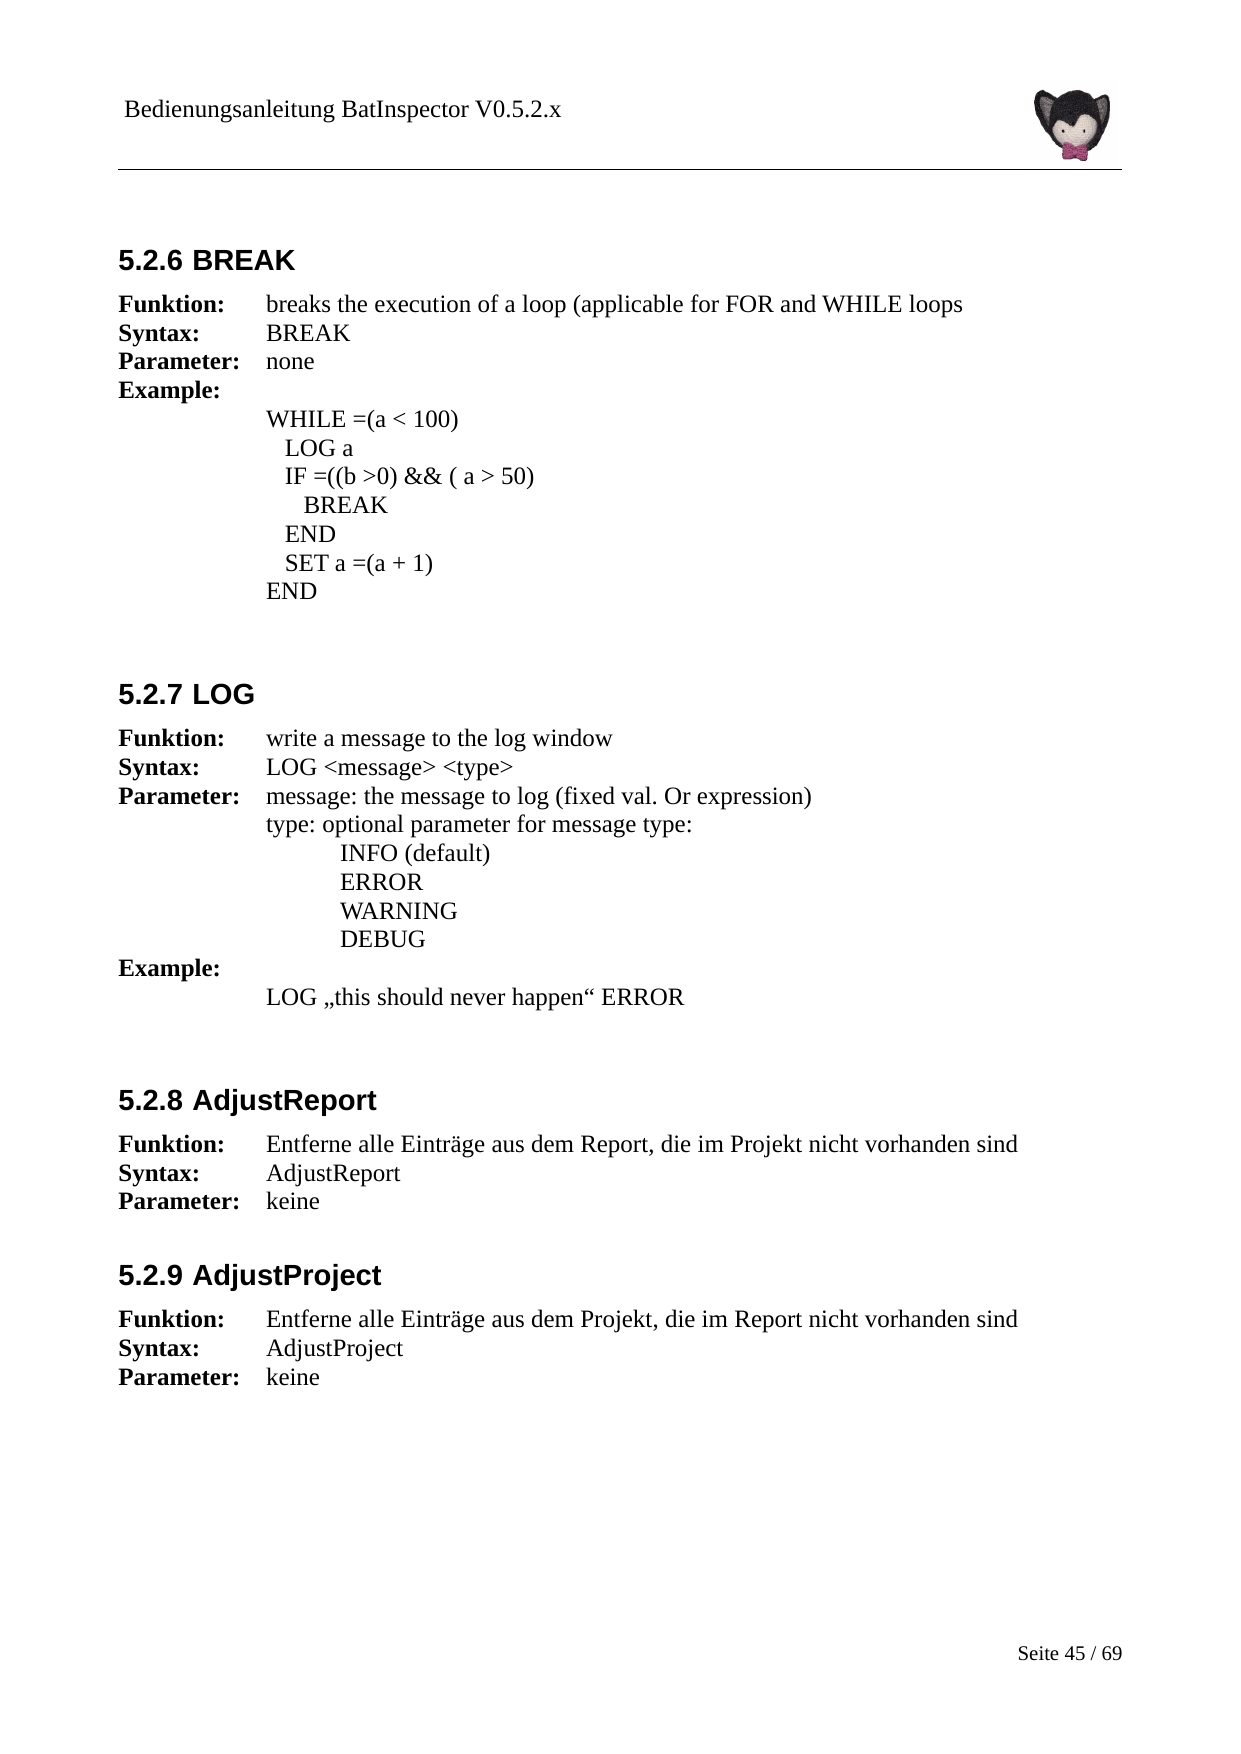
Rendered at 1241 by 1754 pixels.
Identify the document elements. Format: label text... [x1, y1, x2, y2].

text Funktion: Entferne alle Einträge aus dem Report, die im Projekt nicht vorhanden sind [118, 1129, 1122, 1158]
subtitle AdjustProject [118, 1258, 1122, 1292]
text Funktion: breaks the execution of a loop (applicable for FOR and WHILE loops [118, 289, 1122, 318]
text Funktion: Entferne alle Einträge aus dem Projekt, die im Report nicht vorhanden sind [118, 1304, 1122, 1333]
text Parameter: keine [118, 1362, 1122, 1419]
text DEBUG [118, 924, 1122, 953]
text Syntax: BREAK [118, 318, 1122, 346]
text WARNING [118, 896, 1122, 924]
text LOG a [118, 433, 1122, 461]
text BREAK [118, 490, 1122, 519]
text END [118, 576, 1122, 605]
text Example: LOG „this should never happen“ ERROR [118, 953, 1122, 1011]
picture [1030, 80, 1119, 169]
text Syntax: LOG <message> <type> [118, 752, 1122, 781]
text Parameter: none [118, 346, 1122, 375]
subtitle AdjustReport [118, 1083, 1122, 1116]
text Funktion: write a message to the log window [118, 723, 1122, 752]
text Syntax: AdjustProject [118, 1333, 1122, 1362]
text Parameter: keine [118, 1186, 1122, 1244]
text Parameter: message: the message to log (fixed val. Or expression) type: optional parameter for message type: INFO (default) ERROR [118, 781, 1122, 896]
text Syntax: AdjustReport [118, 1158, 1122, 1186]
text END [118, 519, 1122, 548]
subtitle BREAK [118, 243, 1122, 276]
text SET a =(a + 1) [118, 548, 1122, 576]
subtitle LOG [118, 677, 1122, 711]
text Example: WHILE =(a < 100) [118, 375, 1122, 433]
text IF =((b >0) && ( a > 50) [118, 461, 1122, 490]
